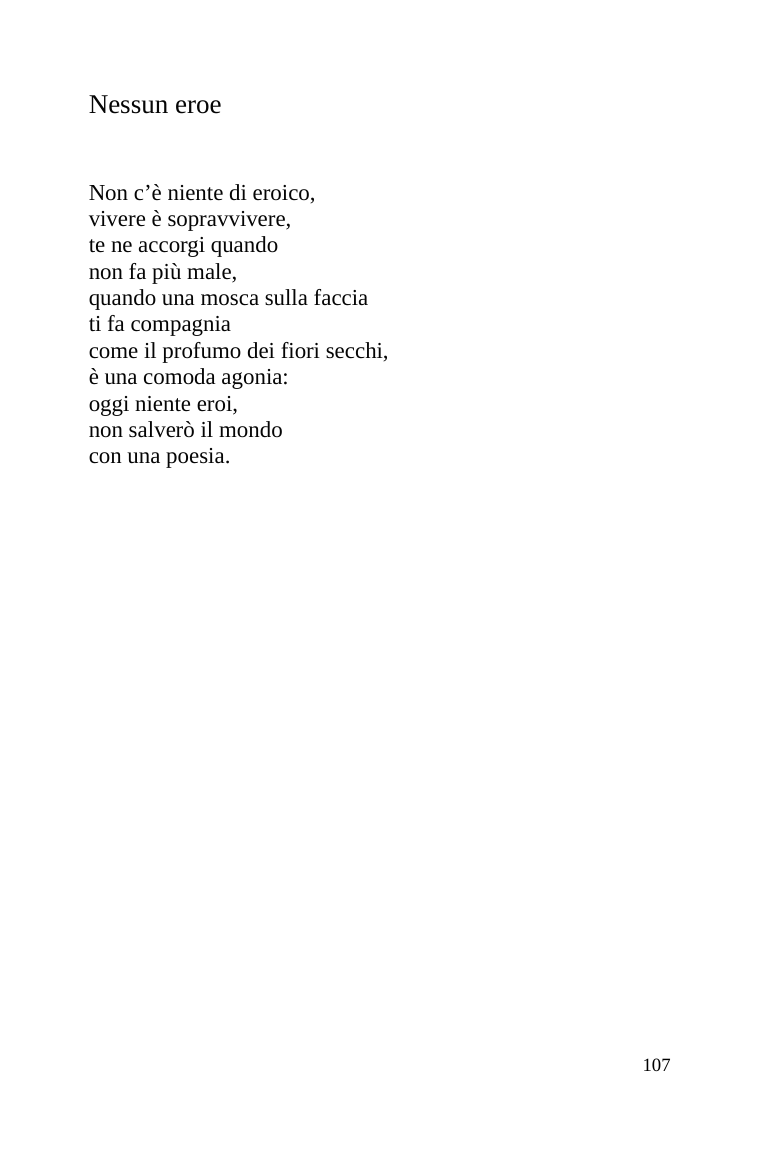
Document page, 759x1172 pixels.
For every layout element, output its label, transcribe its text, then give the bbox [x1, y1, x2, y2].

text non fa più male, [88, 258, 670, 284]
text con una poesia. [88, 442, 670, 469]
text come il profumo dei fiori secchi, [88, 337, 670, 363]
text non salverò il mondo [88, 416, 670, 442]
text te ne accorgi quando [88, 231, 670, 258]
text Non c’è niente di eroico, [88, 179, 670, 205]
text quando una mosca sulla faccia [88, 284, 670, 311]
text vivere è sopravvivere, [88, 205, 670, 231]
text oggi niente eroi, [88, 389, 670, 416]
text è una comoda agonia: [88, 363, 670, 389]
text Nessun eroe [88, 88, 670, 120]
text ti fa compagnia [88, 311, 670, 337]
